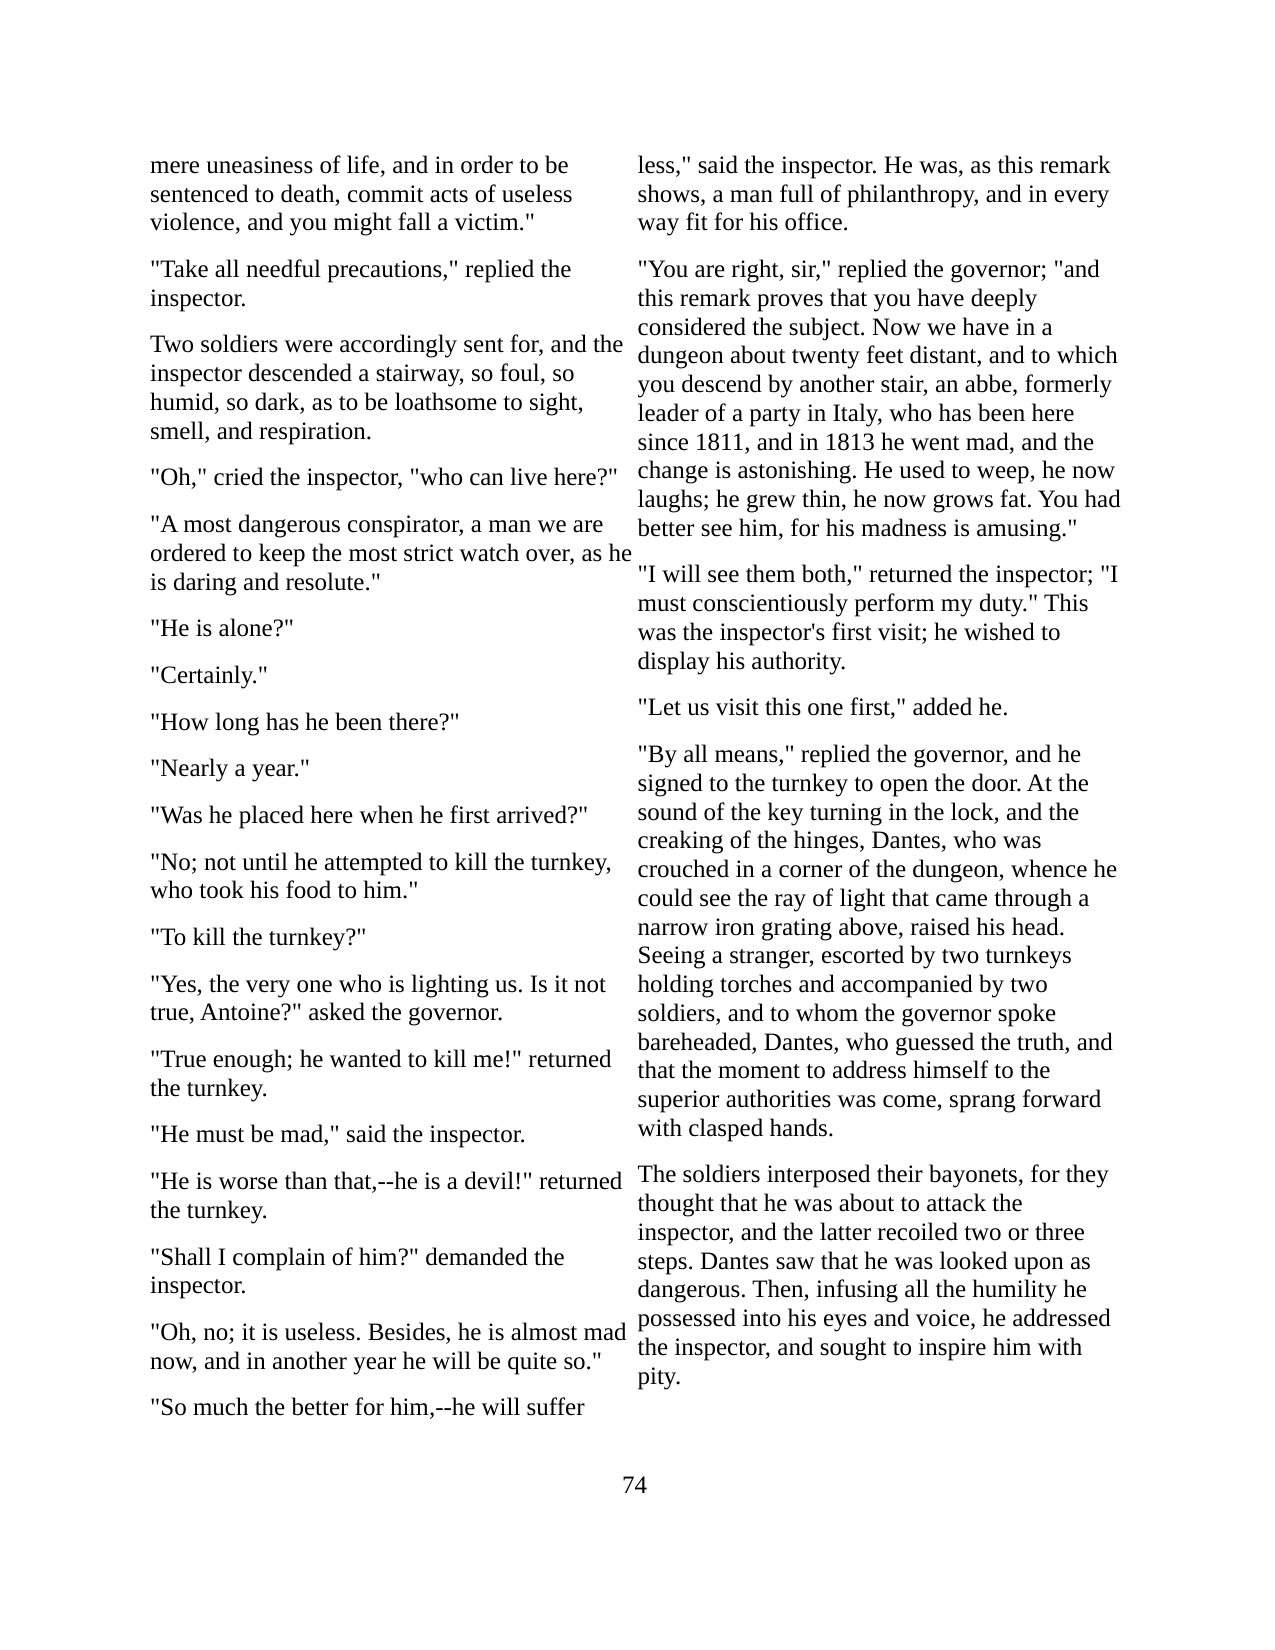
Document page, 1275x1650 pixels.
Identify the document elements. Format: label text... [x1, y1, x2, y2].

text "Nearly a year." [150, 753, 637, 782]
text "How long has he been there?" [150, 707, 637, 735]
text mere uneasiness of life, and in order to be sentenced to death, commit acts of useless violence, and you might fall a victim." [150, 150, 637, 236]
text "To kill the turnkey?" [150, 922, 637, 951]
text "You are right, sir," replied the governor; "and this remark proves that you have deeply considered the subject. Now we have in a dungeon about twenty feet distant, and to which you descend by another stair, an abbe, formerly leader of a party in Italy, who has been here since 1811, and in 1813 he went mad, and the change is astonishing. He used to weep, he now laughs; he grew thin, he now grows fat. You had better see him, for his madness is amusing." [637, 254, 1125, 542]
text The soldiers interposed their bayonets, for they thought that he was about to attack the inspector, and the latter recoiled two or three steps. Dantes saw that he was looked upon as dangerous. Then, infusing all the humility he possessed into his eyes and voice, he addressed the inspector, and sought to inspire him with pity. [637, 1159, 1125, 1389]
text "Oh, no; it is useless. Besides, he is almost mad now, and in another year he will be quite so." [150, 1317, 637, 1374]
text "Was he placed here when he first arrived?" [150, 800, 637, 829]
text "Shall I complain of him?" demanded the inspector. [150, 1242, 637, 1299]
text "I will see them both," returned the inspector; "I must conscientiously perform my duty." This was the inspector's first visit; he wished to display his authority. [637, 559, 1125, 674]
text "Yes, the very one who is lighting us. Is it not true, Antoine?" asked the governor. [150, 969, 637, 1026]
text "Let us visit this one first," added he. [637, 692, 1125, 721]
text Two soldiers were accordingly sent for, and the inspector descended a stairway, so foul, so humid, so dark, as to be loathsome to sight, smell, and respiration. [150, 329, 637, 444]
text "Certainly." [150, 660, 637, 689]
text "He is worse than that,--he is a devil!" returned the turnkey. [150, 1166, 637, 1224]
text "By all means," replied the governor, and he signed to the turnkey to open the door. At the sound of the key turning in the lock, and the creaking of the hinges, Dantes, who was crouched in a corner of the dungeon, whence he could see the ray of light that came through a narrow iron grating above, raised his head. Seeing a stranger, escorted by two turnkeys holding torches and accompanied by two soldiers, and to whom the governor spoke bareheaded, Dantes, who guessed the truth, and that the moment to address himself to the superior authorities was come, sprang forward with clasped hands. [637, 739, 1125, 1142]
text less," said the inspector. He was, as this remark shows, a man full of philanthropy, and in every way fit for his office. [637, 150, 1125, 236]
text "Oh," cried the inspector, "who can live here?" [150, 462, 637, 491]
text "He is alone?" [150, 613, 637, 642]
text "True enough; he wanted to kill me!" returned the turnkey. [150, 1044, 637, 1102]
text "So much the better for him,--he will suffer [150, 1392, 637, 1421]
text "No; not until he attempted to kill the turnkey, who took his food to him." [150, 847, 637, 904]
text "Take all needful precautions," replied the inspector. [150, 254, 637, 312]
text "A most dangerous conspirator, a man we are ordered to keep the most strict watch over, as he is daring and resolute." [150, 509, 637, 595]
text "He must be mad," said the inspector. [150, 1119, 637, 1148]
